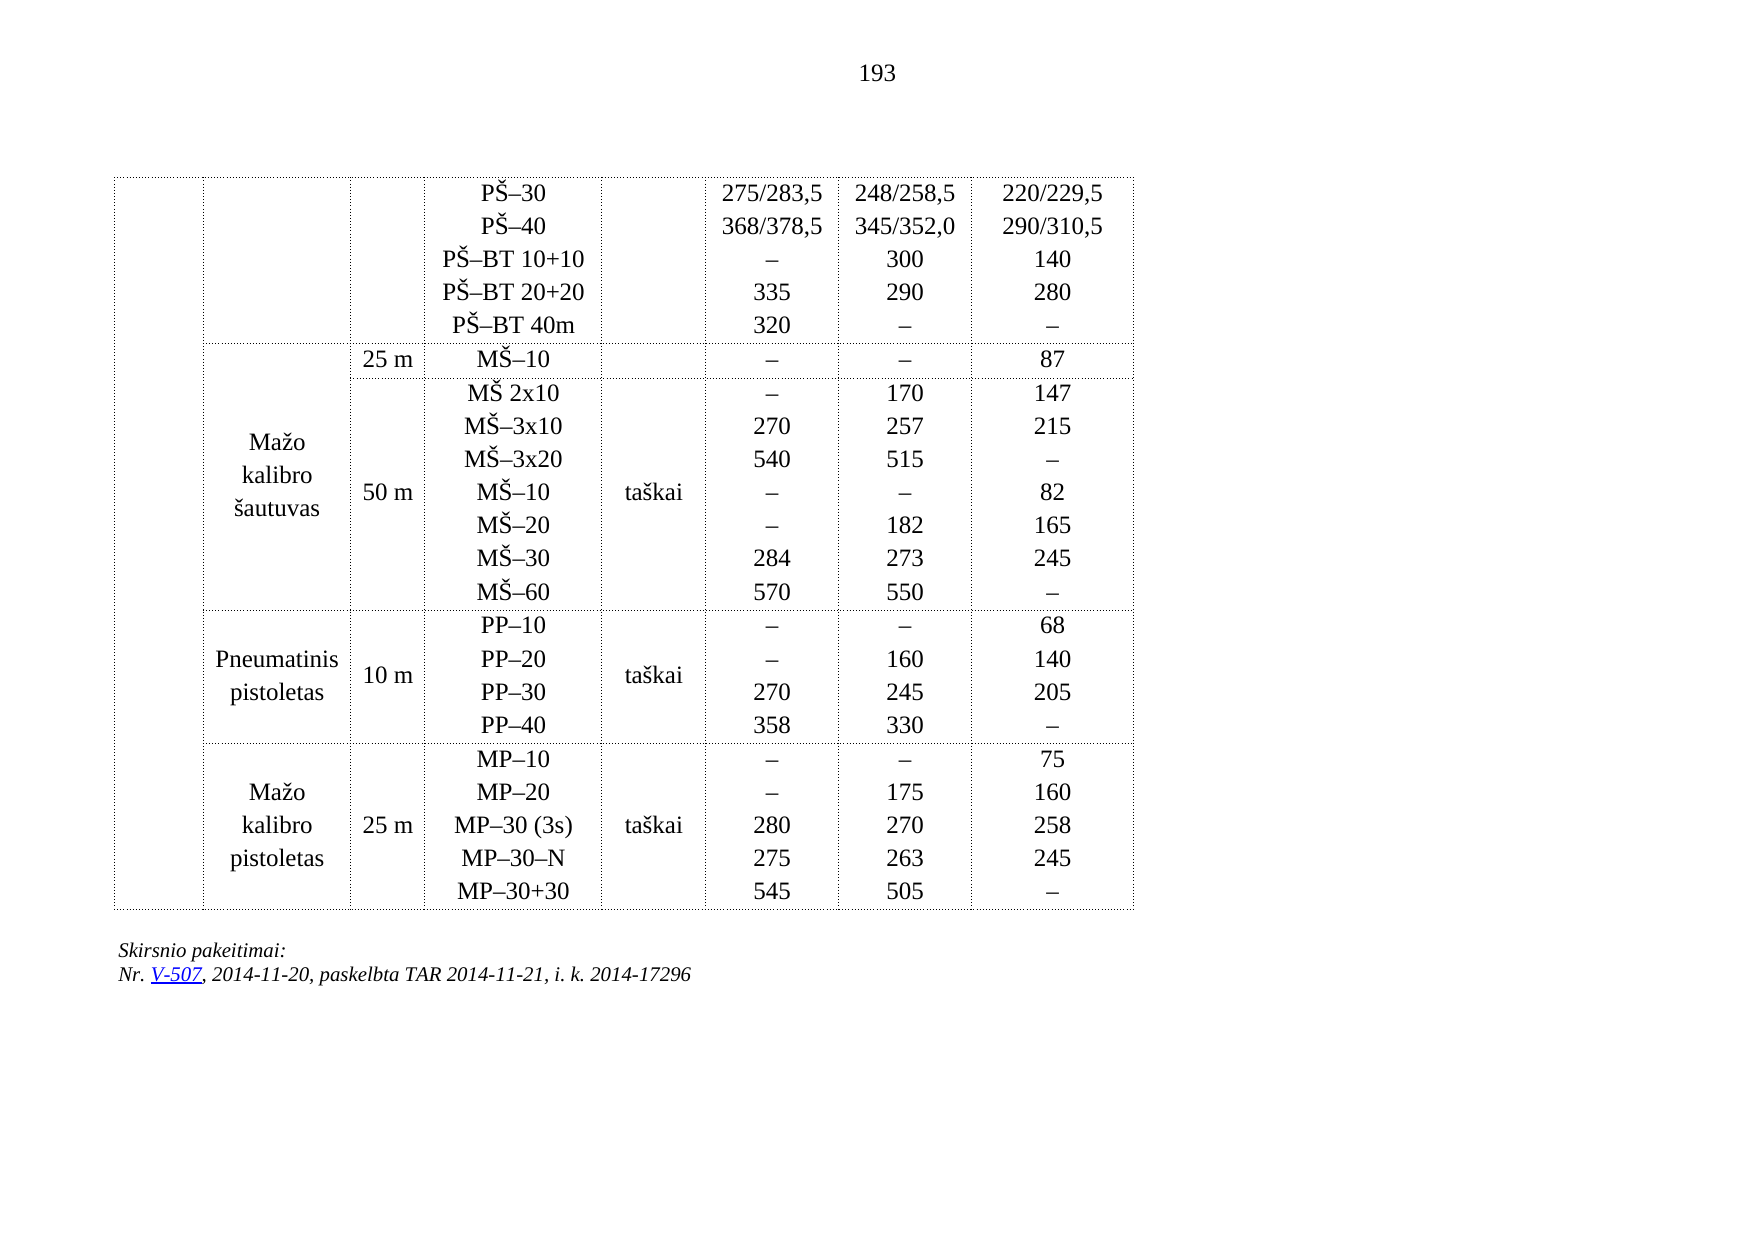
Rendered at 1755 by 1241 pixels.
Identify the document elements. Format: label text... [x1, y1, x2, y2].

table_cell 68 140 205 – [971, 610, 1133, 743]
table_cell – 270 540 – – 284 570 [705, 378, 838, 609]
table_cell – 175 270 263 505 [838, 743, 971, 909]
table_cell 75 160 258 245 – [971, 743, 1133, 909]
table_cell [203, 177, 351, 343]
table_cell Pneumatinis pistoletas [203, 610, 351, 743]
table_cell [602, 343, 705, 377]
table_cell 50 m [351, 378, 424, 609]
table_cell Mažo kalibro šautuvas [203, 343, 351, 609]
text Skirsnio pakeitimai: [118, 937, 1636, 962]
table_cell – – 270 358 [705, 610, 838, 743]
table_cell MP–10 MP–20 MP–30 (3s) MP–30–N MP–30+30 [425, 743, 602, 909]
table_cell taškai [602, 378, 705, 609]
table_cell – [838, 343, 971, 377]
text Nr. V-507, 2014-11-20, paskelbta TAR 2014-11-21, i. k. 2014-17296 [118, 962, 1636, 986]
table_cell [115, 177, 203, 909]
table_cell 10 m [351, 610, 424, 743]
table_cell 275/283,5 368/378,5 – 335 320 [705, 177, 838, 343]
table_cell MŠ 2x10 MŠ–3x10 MŠ–3x20 MŠ–10 MŠ–20 MŠ–30 MŠ–60 [425, 378, 602, 609]
table_cell taškai [602, 610, 705, 743]
table_cell 220/229,5 290/310,5 140 280 – [971, 177, 1133, 343]
table_cell [351, 177, 424, 343]
table_cell [602, 177, 705, 343]
table_cell PŠ–30 PŠ–40 PŠ–BT 10+10 PŠ–BT 20+20 PŠ–BT 40m [425, 177, 602, 343]
table_cell taškai [602, 743, 705, 909]
table_cell MŠ–10 [425, 343, 602, 377]
table_cell Mažo kalibro pistoletas [203, 743, 351, 909]
table_cell 170 257 515 – 182 273 550 [838, 378, 971, 609]
table_cell 25 m [351, 343, 424, 377]
table_cell – 160 245 330 [838, 610, 971, 743]
table_cell – – 280 275 545 [705, 743, 838, 909]
table_cell 147 215 – 82 165 245 – [971, 378, 1133, 609]
table_cell PP–10 PP–20 PP–30 PP–40 [425, 610, 602, 743]
table_cell 25 m [351, 743, 424, 909]
table_cell 248/258,5 345/352,0 300 290 – [838, 177, 971, 343]
table_cell – [705, 343, 838, 377]
table_cell 87 [971, 343, 1133, 377]
